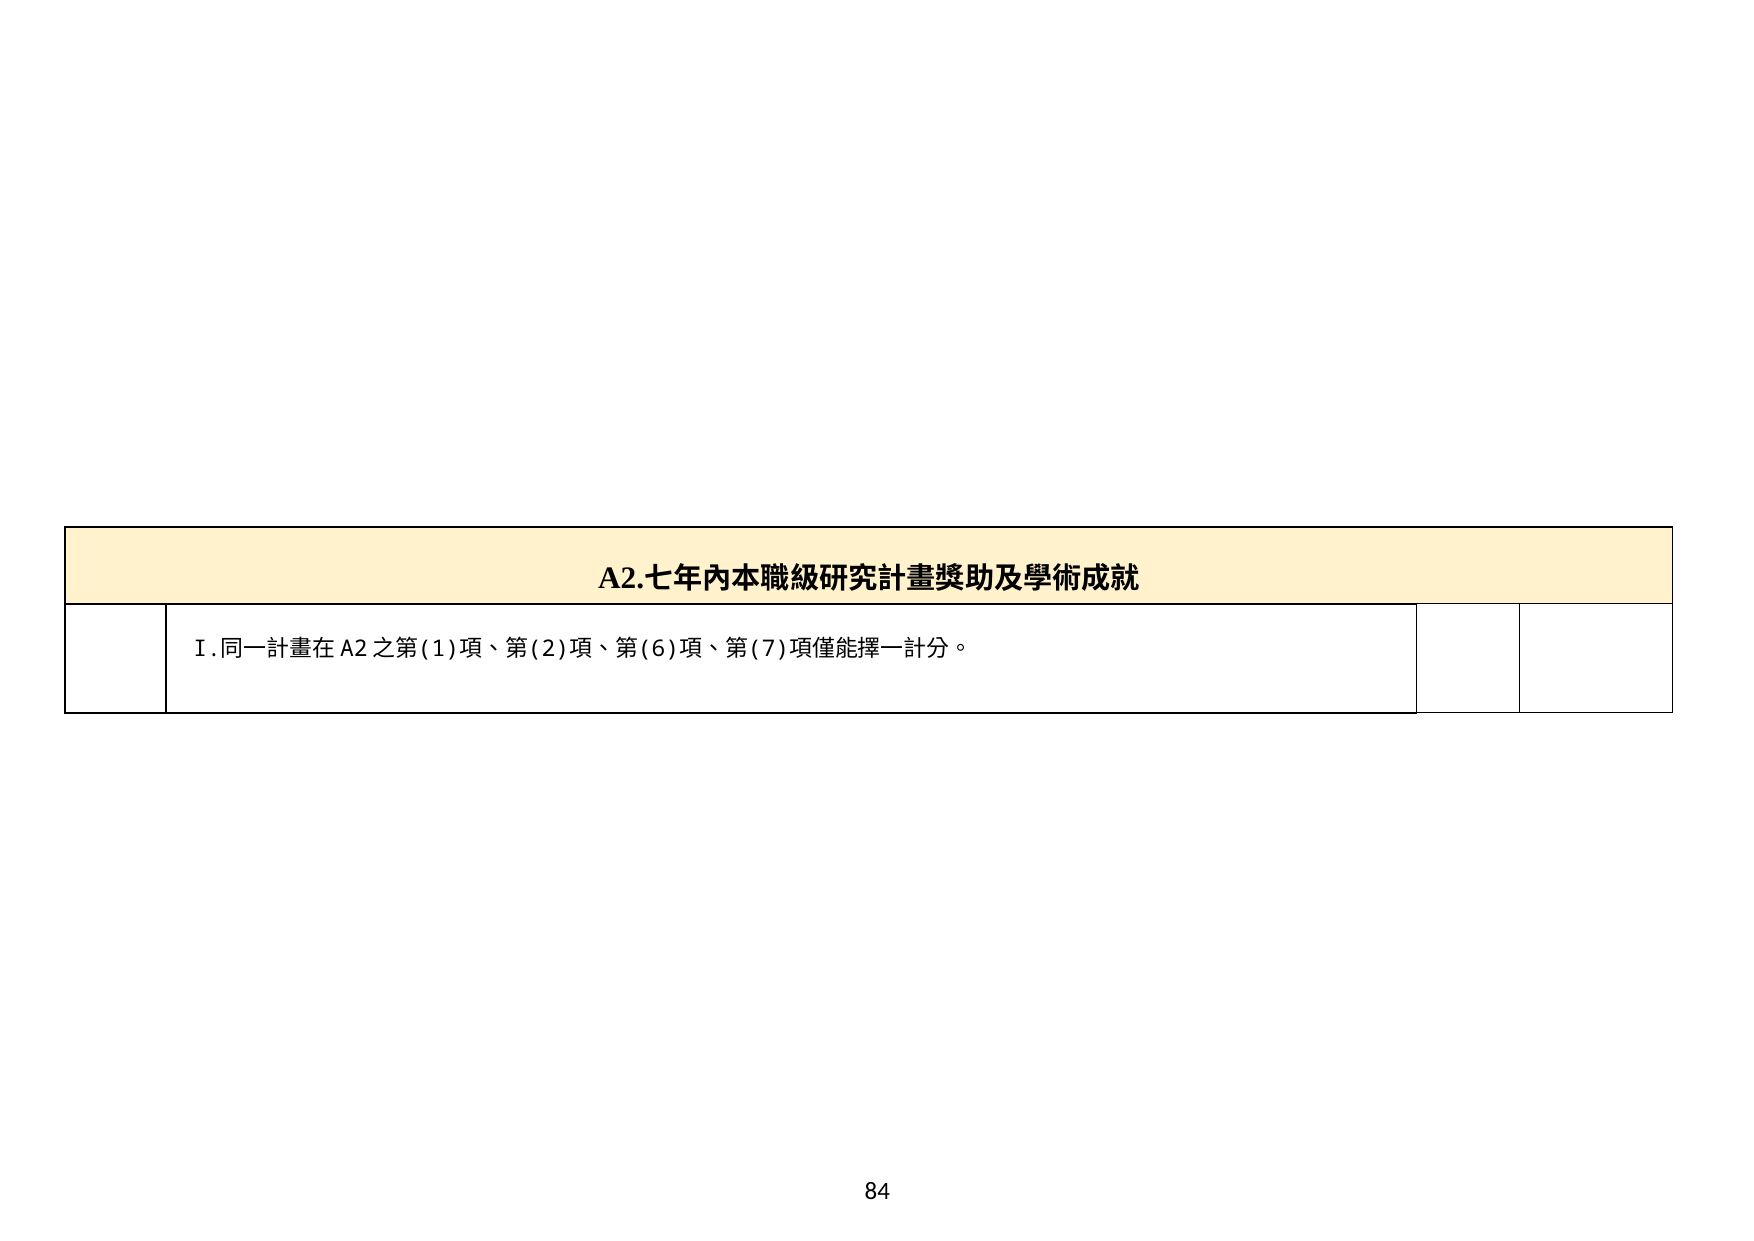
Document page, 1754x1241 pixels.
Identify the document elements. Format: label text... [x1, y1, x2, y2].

table_cell I.同一計畫在A2之第(1)項、第(2)項、第(6)項、第(7)項僅能擇一計分。 [167, 605, 1416, 712]
table_cell [1520, 604, 1672, 712]
table_header A2.七年內本職級研究計畫獎助及學術成就 [66, 528, 1672, 603]
table_cell [1417, 604, 1519, 712]
table_cell [66, 605, 165, 712]
